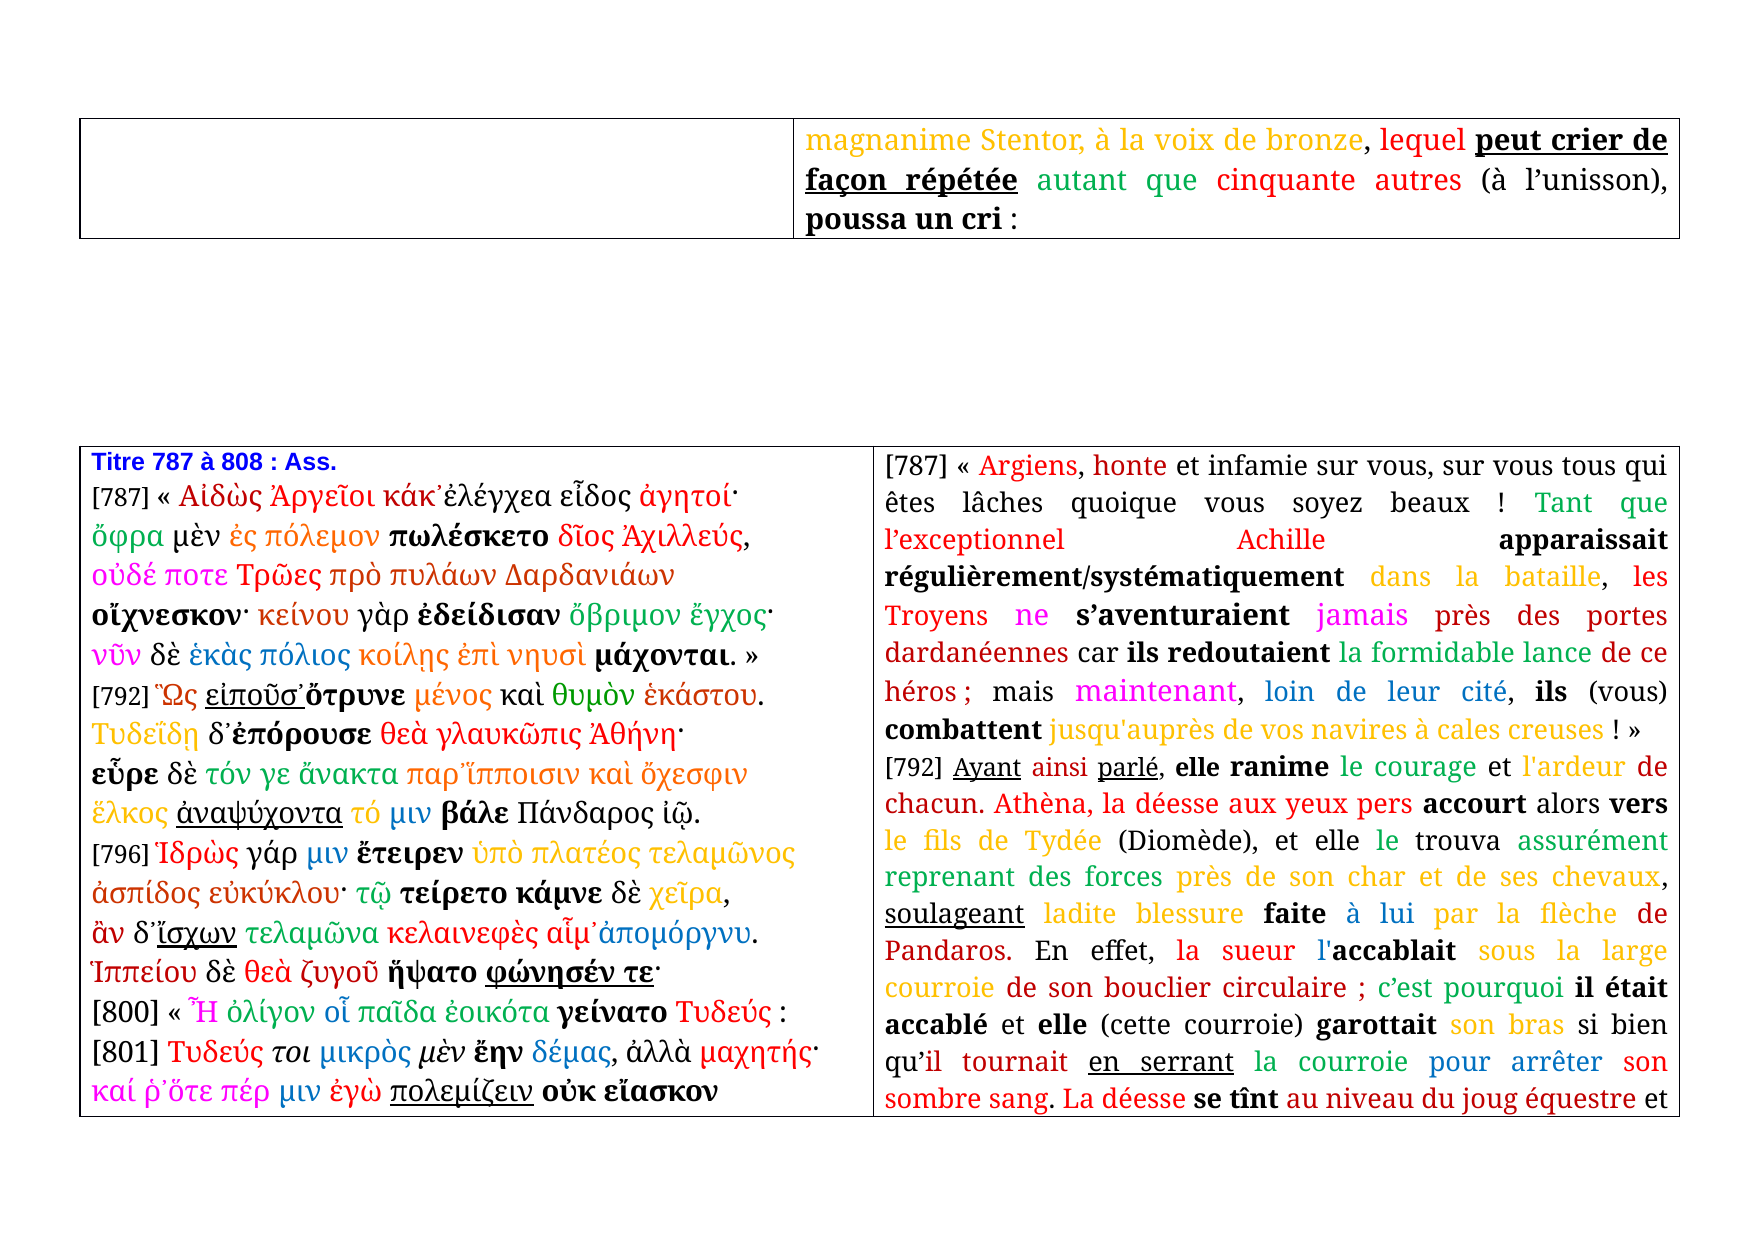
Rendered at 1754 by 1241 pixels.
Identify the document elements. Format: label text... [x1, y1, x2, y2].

table_header Titre 787 à 808 : Ass. [787] « Αἰδὼς Ἀργεῖοι κάκ᾽ἐλέγχεα εἶδος ἀγητοί· ὄφρα μὲν ἐς πόλεμον πωλέσκετο δῖος Ἀχιλλεύς, οὐδέ ποτε Τρῶες πρὸ πυλάων Δαρδανιάων οἴχνεσκον· κείνου γὰρ ἐδείδισαν ὄβριμον ἔγχος· νῦν δὲ ἑκὰς πόλιος κοίλῃς ἐπὶ νηυσὶ μάχονται. » [792] Ὣς εἰποῦσ᾽ὄτρυνε μένος καὶ θυμὸν ἑκάστου. Τυδεΐδῃ δ᾽ἐπόρουσε θεὰ γλαυκῶπις Ἀθήνη· εὗρε δὲ τόν γε ἄνακτα παρ᾽ἵπποισιν καὶ ὄχεσφιν ἕλκος ἀναψύχοντα τό μιν βάλε Πάνδαρος ἰῷ. [796] Ἱδρὼς γάρ μιν ἔτειρεν ὑπὸ πλατέος τελαμῶνος ἀσπίδος εὐκύκλου· τῷ τείρετο κάμνε δὲ χεῖρα, ἂν δ᾽ἴσχων τελαμῶνα κελαινεφὲς αἷμ᾽ἀπομόργνυ. Ἱππείου δὲ θεὰ ζυγοῦ ἥψατο φώνησέν τε· [800] « Ἦ ὀλίγον οἷ παῖδα ἐοικότα γείνατο Τυδεύς : [801] Τυδεύς τοι μικρὸς μὲν ἔην δέμας, ἀλλὰ μαχητής· καί ῥ᾽ὅτε πέρ μιν ἐγὼ πολεμίζειν οὐκ εἴασκον [81, 447, 873, 1116]
table_header [787] « Argiens, honte et infamie sur vous, sur vous tous qui êtes lâches quoique vous soyez beaux ! Tant que l’exceptionnel Achille apparaissait régulièrement/systématiquement dans la bataille, les Troyens ne s’aventuraient jamais près des portes dardanéennes car ils redoutaient la formidable lance de ce héros ; mais maintenant, loin de leur cité, ils (vous) combattent jusqu'auprès de vos navires à cales creuses ! » [792] Ayant ainsi parlé, elle ranime le courage et l'ardeur de chacun. Athèna, la déesse aux yeux pers accourt alors vers le fils de Tydée (Diomède), et elle le trouva assurément reprenant des forces près de son char et de ses chevaux, soulageant ladite blessure faite à lui par la flèche de Pandaros. En effet, la sueur l'accablait sous la large courroie de son bouclier circulaire ; c’est pourquoi il était accablé et elle (cette courroie) garottait son bras si bien qu’il tournait en serrant la courroie pour arrêter son sombre sang. La déesse se tînt au niveau du joug équestre et [874, 447, 1679, 1116]
table_header magnanime Stentor, à la voix de bronze, lequel peut crier de façon répétée autant que cinquante autres (à l’unisson), poussa un cri : [794, 119, 1679, 238]
table_header [81, 119, 793, 238]
